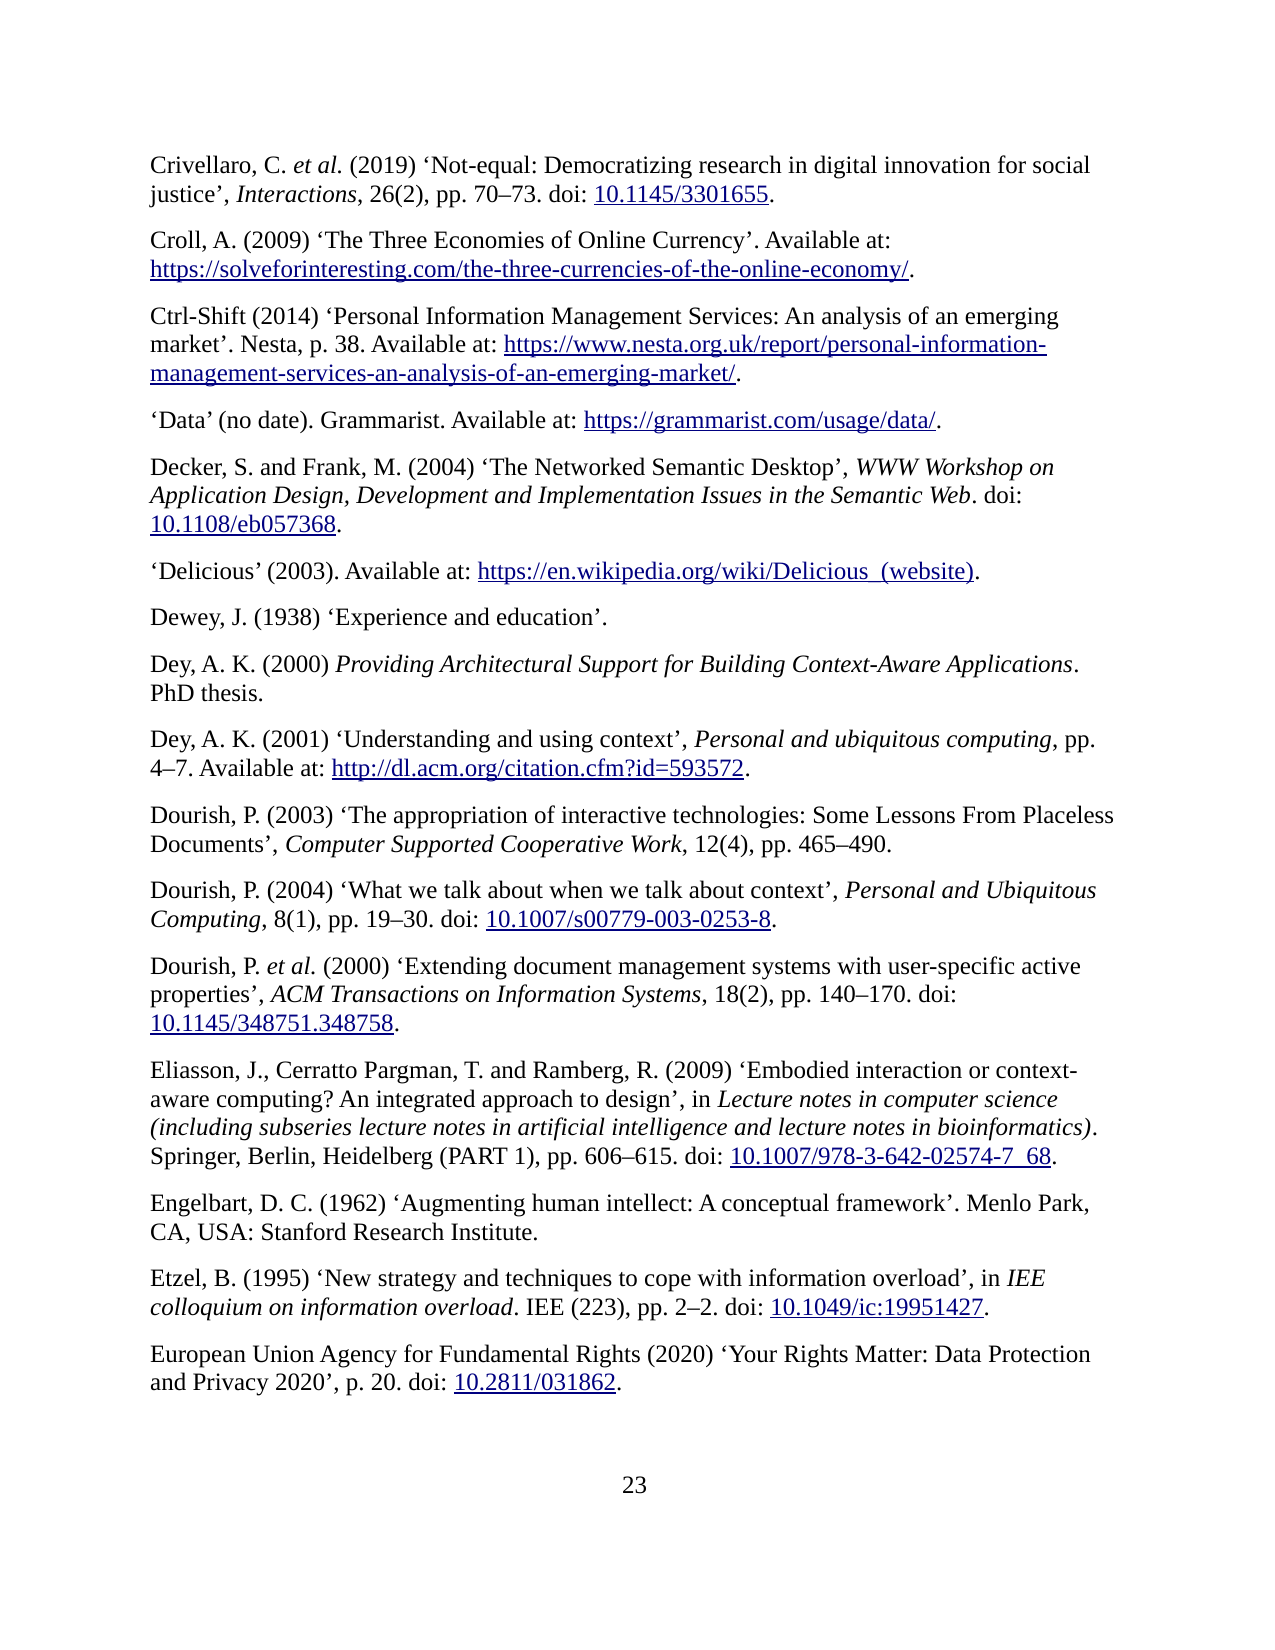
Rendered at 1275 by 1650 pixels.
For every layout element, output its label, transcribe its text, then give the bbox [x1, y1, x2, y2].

text Dourish, P. (2004) ‘What we talk about when we talk about context’, Personal and Ubiquitous Computing, 8(1), pp. 19–30. doi: 10.1007/s00779-003-0253-8. [150, 875, 1125, 933]
text Dewey, J. (1938) ‘Experience and education’. [150, 602, 1125, 631]
text Dourish, P. et al. (2000) ‘Extending document management systems with user-specific active properties’, ACM Transactions on Information Systems, 18(2), pp. 140–170. doi: 10.1145/348751.348758. [150, 951, 1125, 1037]
text Decker, S. and Frank, M. (2004) ‘The Networked Semantic Desktop’, WWW Workshop on Application Design, Development and Implementation Issues in the Semantic Web. doi: 10.1108/eb057368. [150, 452, 1125, 538]
text Dey, A. K. (2001) ‘Understanding and using context’, Personal and ubiquitous computing, pp. 4–7. Available at: http://dl.acm.org/citation.cfm?id=593572. [150, 724, 1125, 782]
text Eliasson, J., Cerratto Pargman, T. and Ramberg, R. (2009) ‘Embodied interaction or context-aware computing? An integrated approach to design’, in Lecture notes in computer science (including subseries lecture notes in artificial intelligence and lecture notes in bioinformatics). Springer, Berlin, Heidelberg (PART 1), pp. 606–615. doi: 10.1007/978-3-642-02574-7_68. [150, 1055, 1125, 1170]
text European Union Agency for Fundamental Rights (2020) ‘Your Rights Matter: Data Protection and Privacy 2020’, p. 20. doi: 10.2811/031862. [150, 1339, 1125, 1396]
text ‘Delicious’ (2003). Available at: https://en.wikipedia.org/wiki/Delicious_(website). [150, 556, 1125, 584]
text Ctrl-Shift (2014) ‘Personal Information Management Services: An analysis of an emerging market’. Nesta, p. 38. Available at: https://www.nesta.org.uk/report/personal-information-management-services-an-analysis-of-an-emerging-market/. [150, 301, 1125, 387]
text Croll, A. (2009) ‘The Three Economies of Online Currency’. Available at: https://solveforinteresting.com/the-three-currencies-of-the-online-economy/. [150, 225, 1125, 283]
text Crivellaro, C. et al. (2019) ‘Not-equal: Democratizing research in digital innovation for social justice’, Interactions, 26(2), pp. 70–73. doi: 10.1145/3301655. [150, 150, 1125, 207]
text ‘Data’ (no date). Grammarist. Available at: https://grammarist.com/usage/data/. [150, 405, 1125, 434]
text Engelbart, D. C. (1962) ‘Augmenting human intellect: A conceptual framework’. Menlo Park, CA, USA: Stanford Research Institute. [150, 1188, 1125, 1245]
text Dey, A. K. (2000) Providing Architectural Support for Building Context-Aware Applications. PhD thesis. [150, 649, 1125, 707]
text Etzel, B. (1995) ‘New strategy and techniques to cope with information overload’, in IEE colloquium on information overload. IEE (223), pp. 2–2. doi: 10.1049/ic:19951427. [150, 1263, 1125, 1321]
text Dourish, P. (2003) ‘The appropriation of interactive technologies: Some Lessons From Placeless Documents’, Computer Supported Cooperative Work, 12(4), pp. 465–490. [150, 800, 1125, 857]
